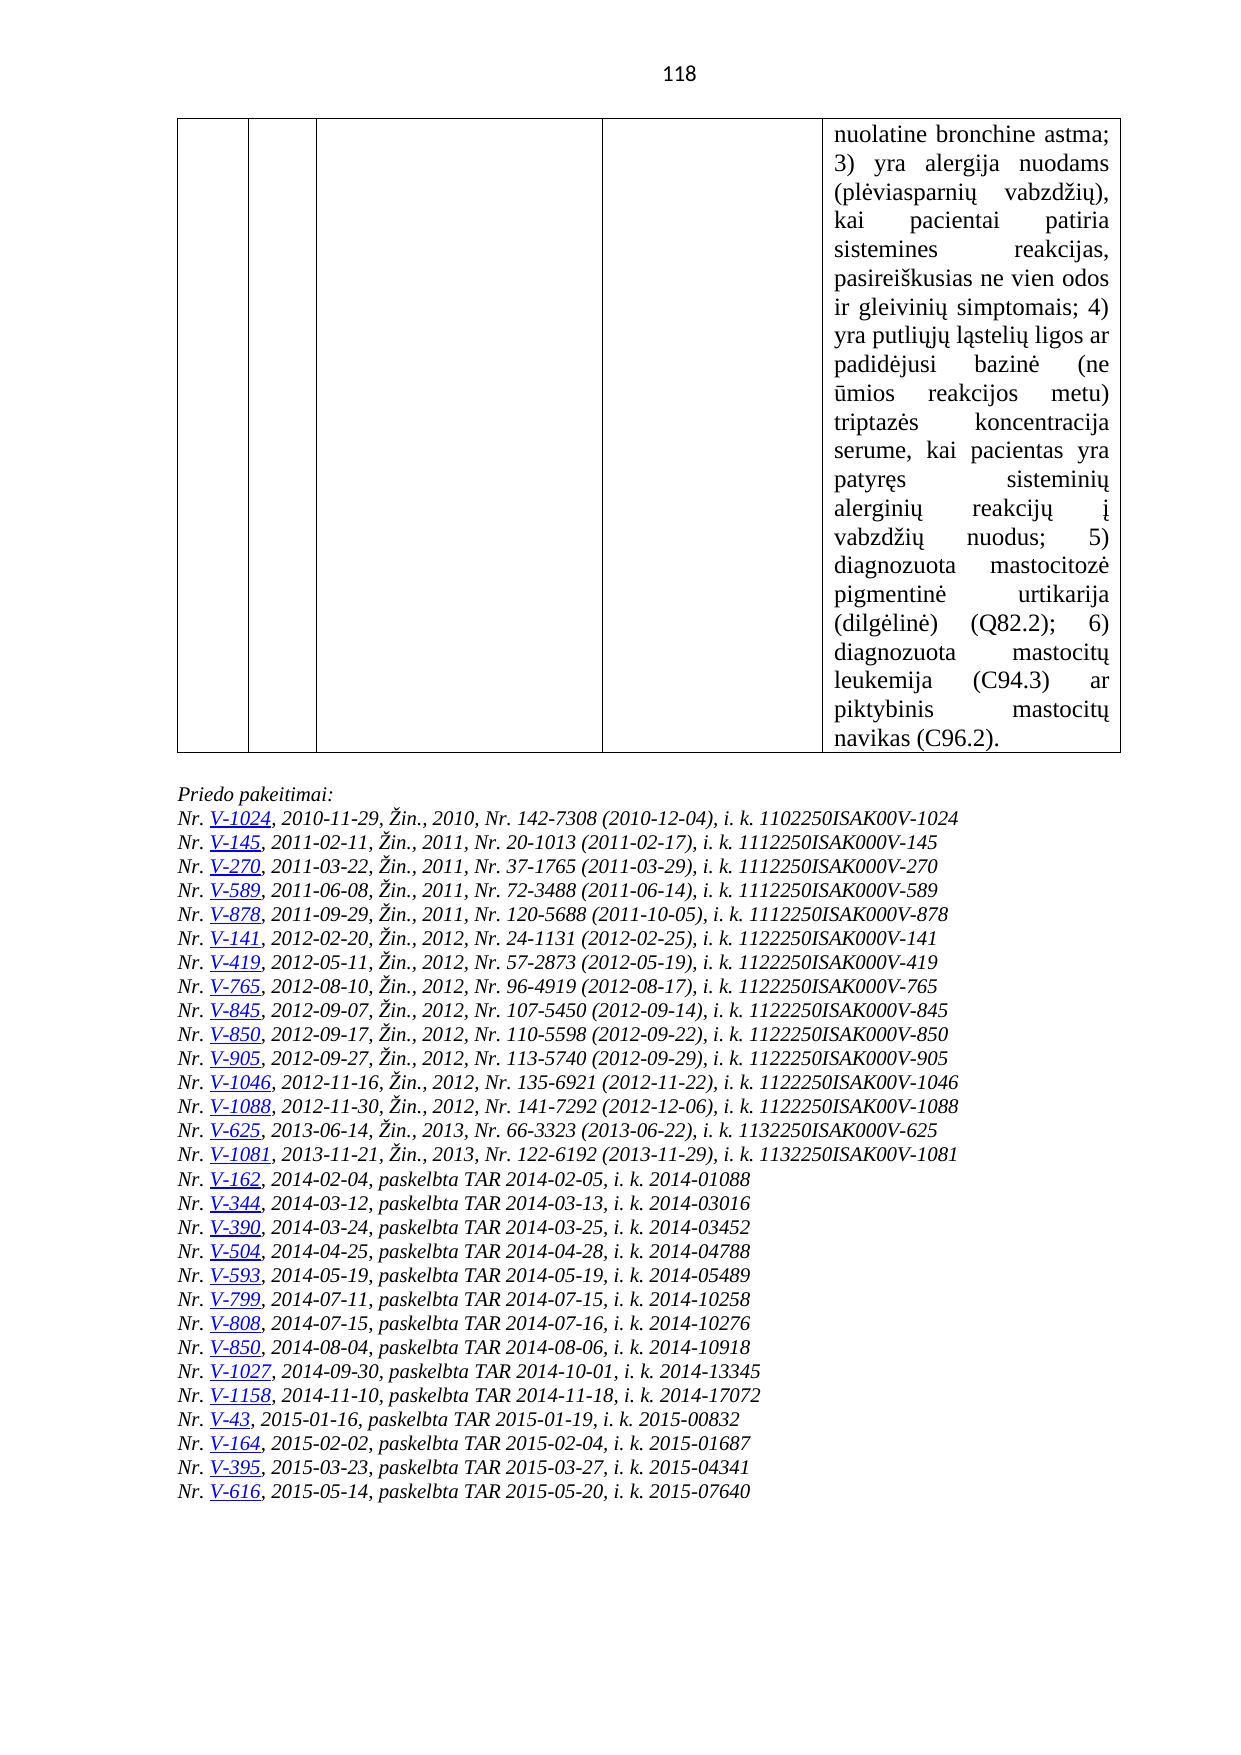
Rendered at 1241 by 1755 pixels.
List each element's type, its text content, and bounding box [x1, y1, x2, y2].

text Nr. V-390, 2014-03-24, paskelbta TAR 2014-03-25, i. k. 2014-03452 [177, 1214, 1181, 1239]
text Nr. V-625, 2013-06-14, Žin., 2013, Nr. 66-3323 (2013-06-22), i. k. 1132250ISAK000V-625 [177, 1118, 1181, 1142]
table_cell [1121, 118, 1126, 752]
text Nr. V-850, 2014-08-04, paskelbta TAR 2014-08-06, i. k. 2014-10918 [177, 1335, 1181, 1359]
text Nr. V-141, 2012-02-20, Žin., 2012, Nr. 24-1131 (2012-02-25), i. k. 1122250ISAK000V-141 [177, 926, 1181, 950]
text Nr. V-589, 2011-06-08, Žin., 2011, Nr. 72-3488 (2011-06-14), i. k. 1112250ISAK000V-589 [177, 878, 1181, 902]
text Nr. V-878, 2011-09-29, Žin., 2011, Nr. 120-5688 (2011-10-05), i. k. 1112250ISAK000V-878 [177, 902, 1181, 926]
text Nr. V-905, 2012-09-27, Žin., 2012, Nr. 113-5740 (2012-09-29), i. k. 1122250ISAK000V-905 [177, 1046, 1181, 1070]
text Nr. V-419, 2012-05-11, Žin., 2012, Nr. 57-2873 (2012-05-19), i. k. 1122250ISAK000V-419 [177, 950, 1181, 974]
table_cell [603, 119, 822, 752]
text Nr. V-162, 2014-02-04, paskelbta TAR 2014-02-05, i. k. 2014-01088 [177, 1166, 1181, 1191]
table_cell nuolatine bronchine astma; 3) yra alergija nuodams (plėviasparnių vabzdžių), kai pacientai patiria sistemines reakcijas, pasireiškusias ne vien odos ir gleivinių simptomais; 4) yra putliųjų ląstelių ligos ar padidėjusi bazinė (ne ūmios reakcijos metu) triptazės koncentracija serume, kai pacientas yra patyręs sisteminių alerginių reakcijų į vabzdžių nuodus; 5) diagnozuota mastocitozė pigmentinė urtikarija (dilgėlinė) (Q82.2); 6) diagnozuota mastocitų leukemija (C94.3) ar piktybinis mastocitų navikas (C96.2). [823, 119, 1120, 752]
text Nr. V-504, 2014-04-25, paskelbta TAR 2014-04-28, i. k. 2014-04788 [177, 1239, 1181, 1263]
text Nr. V-850, 2012-09-17, Žin., 2012, Nr. 110-5598 (2012-09-22), i. k. 1122250ISAK000V-850 [177, 1022, 1181, 1046]
text Nr. V-799, 2014-07-11, paskelbta TAR 2014-07-15, i. k. 2014-10258 [177, 1287, 1181, 1311]
text Nr. V-808, 2014-07-15, paskelbta TAR 2014-07-16, i. k. 2014-10276 [177, 1311, 1181, 1335]
text Nr. V-1081, 2013-11-21, Žin., 2013, Nr. 122-6192 (2013-11-29), i. k. 1132250ISAK00V-1081 [177, 1142, 1181, 1166]
text Nr. V-43, 2015-01-16, paskelbta TAR 2015-01-19, i. k. 2015-00832 [177, 1407, 1181, 1431]
text Priedo pakeitimai: [177, 781, 1181, 806]
text Nr. V-1027, 2014-09-30, paskelbta TAR 2014-10-01, i. k. 2014-13345 [177, 1359, 1181, 1383]
text Nr. V-1158, 2014-11-10, paskelbta TAR 2014-11-18, i. k. 2014-17072 [177, 1383, 1181, 1407]
text Nr. V-1024, 2010-11-29, Žin., 2010, Nr. 142-7308 (2010-12-04), i. k. 1102250ISAK00V-1024 [177, 806, 1181, 829]
text Nr. V-1088, 2012-11-30, Žin., 2012, Nr. 141-7292 (2012-12-06), i. k. 1122250ISAK00V-1088 [177, 1094, 1181, 1118]
text Nr. V-765, 2012-08-10, Žin., 2012, Nr. 96-4919 (2012-08-17), i. k. 1122250ISAK000V-765 [177, 974, 1181, 998]
text Nr. V-616, 2015-05-14, paskelbta TAR 2015-05-20, i. k. 2015-07640 [177, 1479, 1181, 1503]
text Nr. V-593, 2014-05-19, paskelbta TAR 2014-05-19, i. k. 2014-05489 [177, 1263, 1181, 1287]
text Nr. V-164, 2015-02-02, paskelbta TAR 2015-02-04, i. k. 2015-01687 [177, 1431, 1181, 1455]
text Nr. V-270, 2011-03-22, Žin., 2011, Nr. 37-1765 (2011-03-29), i. k. 1112250ISAK000V-270 [177, 854, 1181, 878]
table_cell [249, 119, 316, 752]
text Nr. V-145, 2011-02-11, Žin., 2011, Nr. 20-1013 (2011-02-17), i. k. 1112250ISAK000V-145 [177, 829, 1181, 854]
text Nr. V-395, 2015-03-23, paskelbta TAR 2015-03-27, i. k. 2015-04341 [177, 1455, 1181, 1479]
table_cell [178, 119, 248, 752]
text Nr. V-845, 2012-09-07, Žin., 2012, Nr. 107-5450 (2012-09-14), i. k. 1122250ISAK000V-845 [177, 998, 1181, 1022]
text Nr. V-1046, 2012-11-16, Žin., 2012, Nr. 135-6921 (2012-11-22), i. k. 1122250ISAK00V-1046 [177, 1070, 1181, 1094]
table_cell [317, 119, 602, 752]
text Nr. V-344, 2014-03-12, paskelbta TAR 2014-03-13, i. k. 2014-03016 [177, 1191, 1181, 1214]
